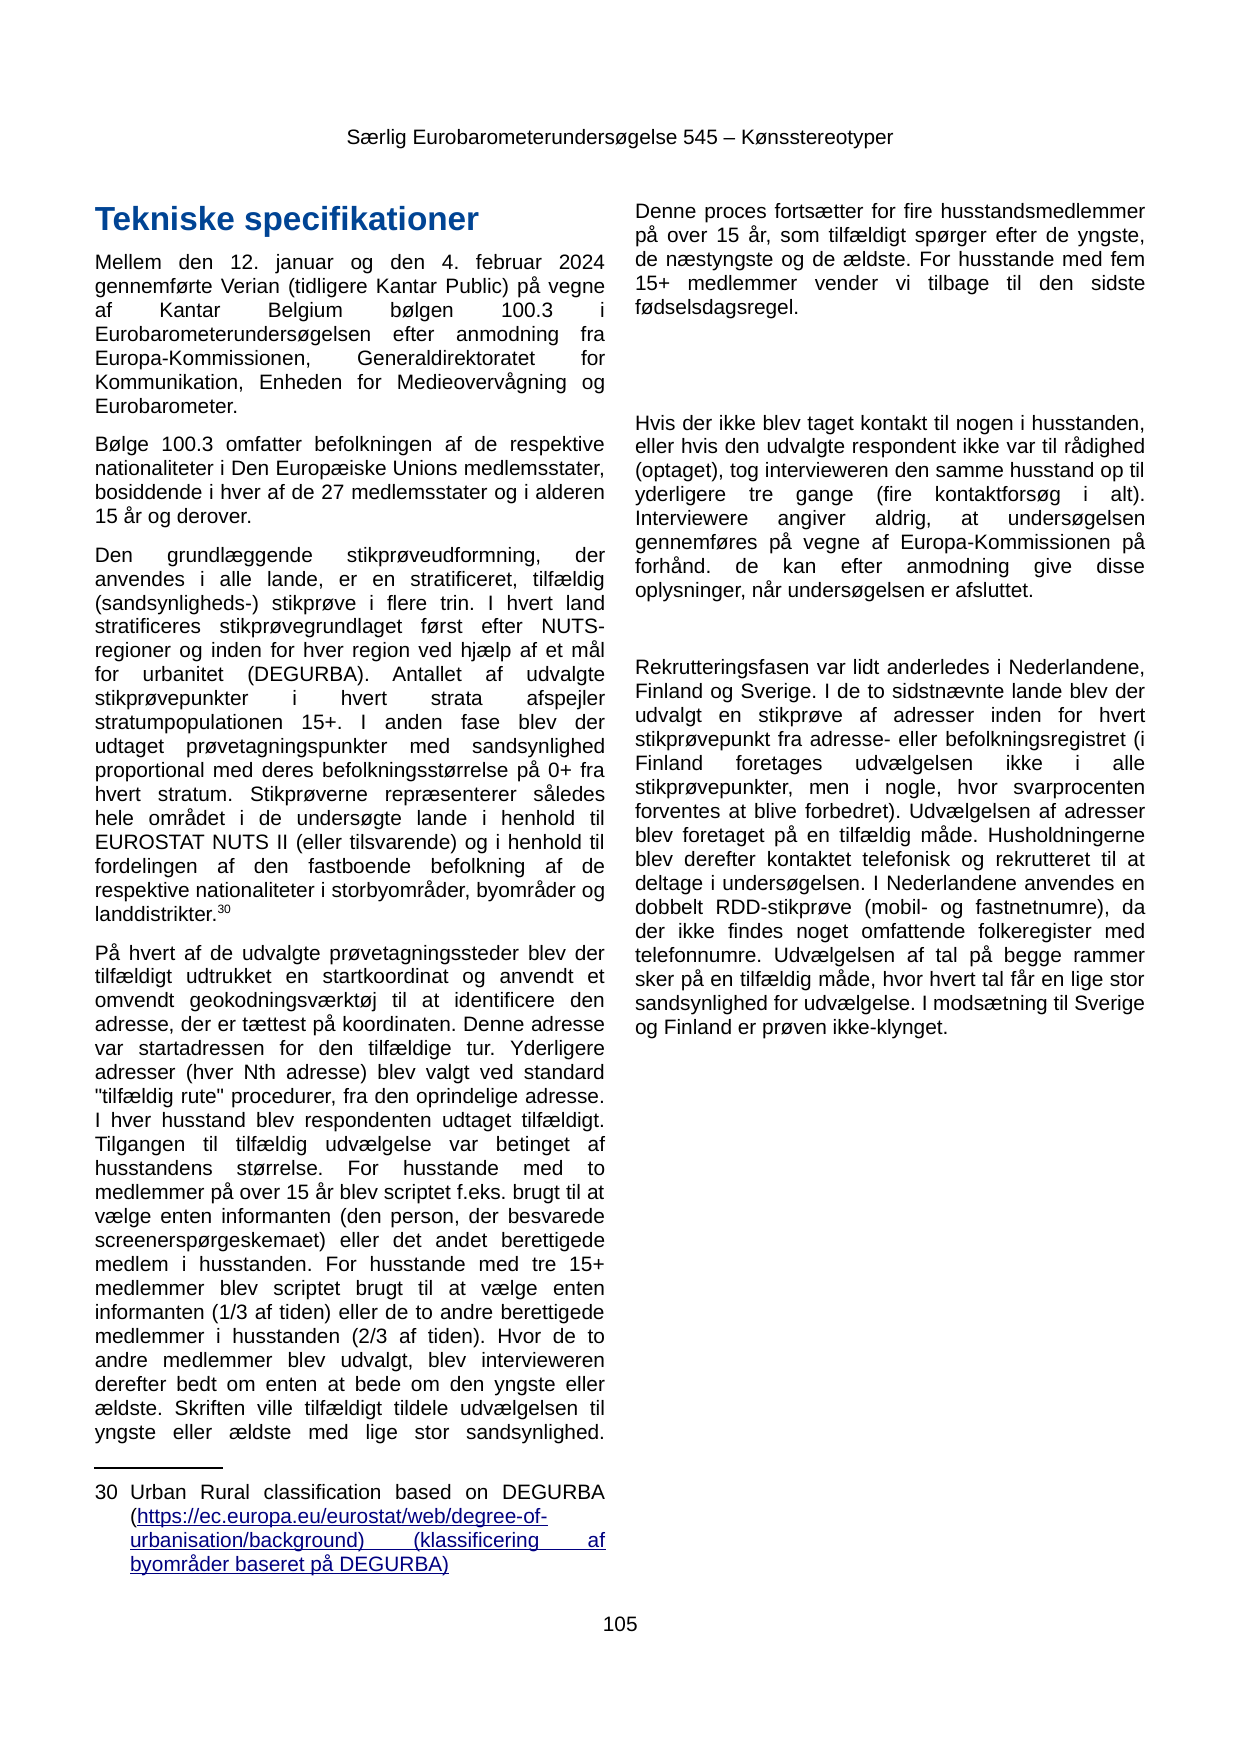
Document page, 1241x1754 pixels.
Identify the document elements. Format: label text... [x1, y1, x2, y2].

text Urban Rural classification based on DEGURBA (https://ec.europa.eu/eurostat/web/degree-of-urbanisation/background) (klassificering af byområder baseret på DEGURBA) [94, 1480, 605, 1576]
text Hvis der ikke blev taget kontakt til nogen i husstanden, eller hvis den udvalgte respondent ikke var til rådighed (optaget), tog intervieweren den samme husstand op til yderligere tre gange (fire kontaktforsøg i alt). Interviewere angiver aldrig, at undersøgelsen gennemføres på vegne af Europa-Kommissionen på forhånd. de kan efter anmodning give disse oplysninger, når undersøgelsen er afsluttet. [635, 410, 1146, 602]
text Mellem den 12. januar og den 4. februar 2024 gennemførte Verian (tidligere Kantar Public) på vegne af Kantar Belgium bølgen 100.3 i Eurobarometerundersøgelsen efter anmodning fra Europa-Kommissionen, Generaldirektoratet for Kommunikation, Enheden for Medieovervågning og Eurobarometer. [94, 250, 605, 417]
text Denne proces fortsætter for fire husstandsmedlemmer på over 15 år, som tilfældigt spørger efter de yngste, de næstyngste og de ældste. For husstande med fem 15+ medlemmer vender vi tilbage til den sidste fødselsdagsregel. [635, 199, 1146, 319]
text Bølge 100.3 omfatter befolkningen af de respektive nationaliteter i Den Europæiske Unions medlemsstater, bosiddende i hver af de 27 medlemsstater og i alderen 15 år og derover. [94, 432, 605, 528]
text På hvert af de udvalgte prøvetagningssteder blev der tilfældigt udtrukket en startkoordinat og anvendt et omvendt geokodningsværktøj til at identificere den adresse, der er tættest på koordinaten. Denne adresse var startadressen for den tilfældige tur. Yderligere adresser (hver Nth adresse) blev valgt ved standard "tilfældig rute" procedurer, fra den oprindelige adresse. I hver husstand blev respondenten udtaget tilfældigt. Tilgangen til tilfældig udvælgelse var betinget af husstandens størrelse. For husstande med to medlemmer på over 15 år blev scriptet f.eks. brugt til at vælge enten informanten (den person, der besvarede screenerspørgeskemaet) eller det andet berettigede medlem i husstanden. For husstande med tre 15+ medlemmer blev scriptet brugt til at vælge enten informanten (1/3 af tiden) eller de to andre berettigede medlemmer i husstanden (2/3 af tiden). Hvor de to andre medlemmer blev udvalgt, blev intervieweren derefter bedt om enten at bede om den yngste eller ældste. Skriften ville tilfældigt tildele udvælgelsen til yngste eller ældste med lige stor sandsynlighed. [94, 940, 605, 1443]
text Den grundlæggende stikprøveudformning, der anvendes i alle lande, er en stratificeret, tilfældig (sandsynligheds-) stikprøve i flere trin. I hvert land stratificeres stikprøvegrundlaget først efter NUTS-regioner og inden for hver region ved hjælp af et mål for urbanitet (DEGURBA). Antallet af udvalgte stikprøvepunkter i hvert strata afspejler stratumpopulationen 15+. I anden fase blev der udtaget prøvetagningspunkter med sandsynlighed proportional med deres befolkningsstørrelse på 0+ fra hvert stratum. Stikprøverne repræsenterer således hele området i de undersøgte lande i henhold til EUROSTAT NUTS II (eller tilsvarende) og i henhold til fordelingen af den fastboende befolkning af de respektive nationaliteter i storbyområder, byområder og landdistrikter. [94, 542, 605, 926]
subtitle Tekniske specifikationer [94, 199, 605, 237]
text Rekrutteringsfasen var lidt anderledes i Nederlandene, Finland og Sverige. I de to sidstnævnte lande blev der udvalgt en stikprøve af adresser inden for hvert stikprøvepunkt fra adresse- eller befolkningsregistret (i Finland foretages udvælgelsen ikke i alle stikprøvepunkter, men i nogle, hvor svarprocenten forventes at blive forbedret). Udvælgelsen af adresser blev foretaget på en tilfældig måde. Husholdningerne blev derefter kontaktet telefonisk og rekrutteret til at deltage i undersøgelsen. I Nederlandene anvendes en dobbelt RDD-stikprøve (mobil- og fastnetnumre), da der ikke findes noget omfattende folkeregister med telefonnumre. Udvælgelsen af tal på begge rammer sker på en tilfældig måde, hvor hvert tal får en lige stor sandsynlighed for udvælgelse. I modsætning til Sverige og Finland er prøven ikke-klynget. [635, 655, 1146, 1038]
